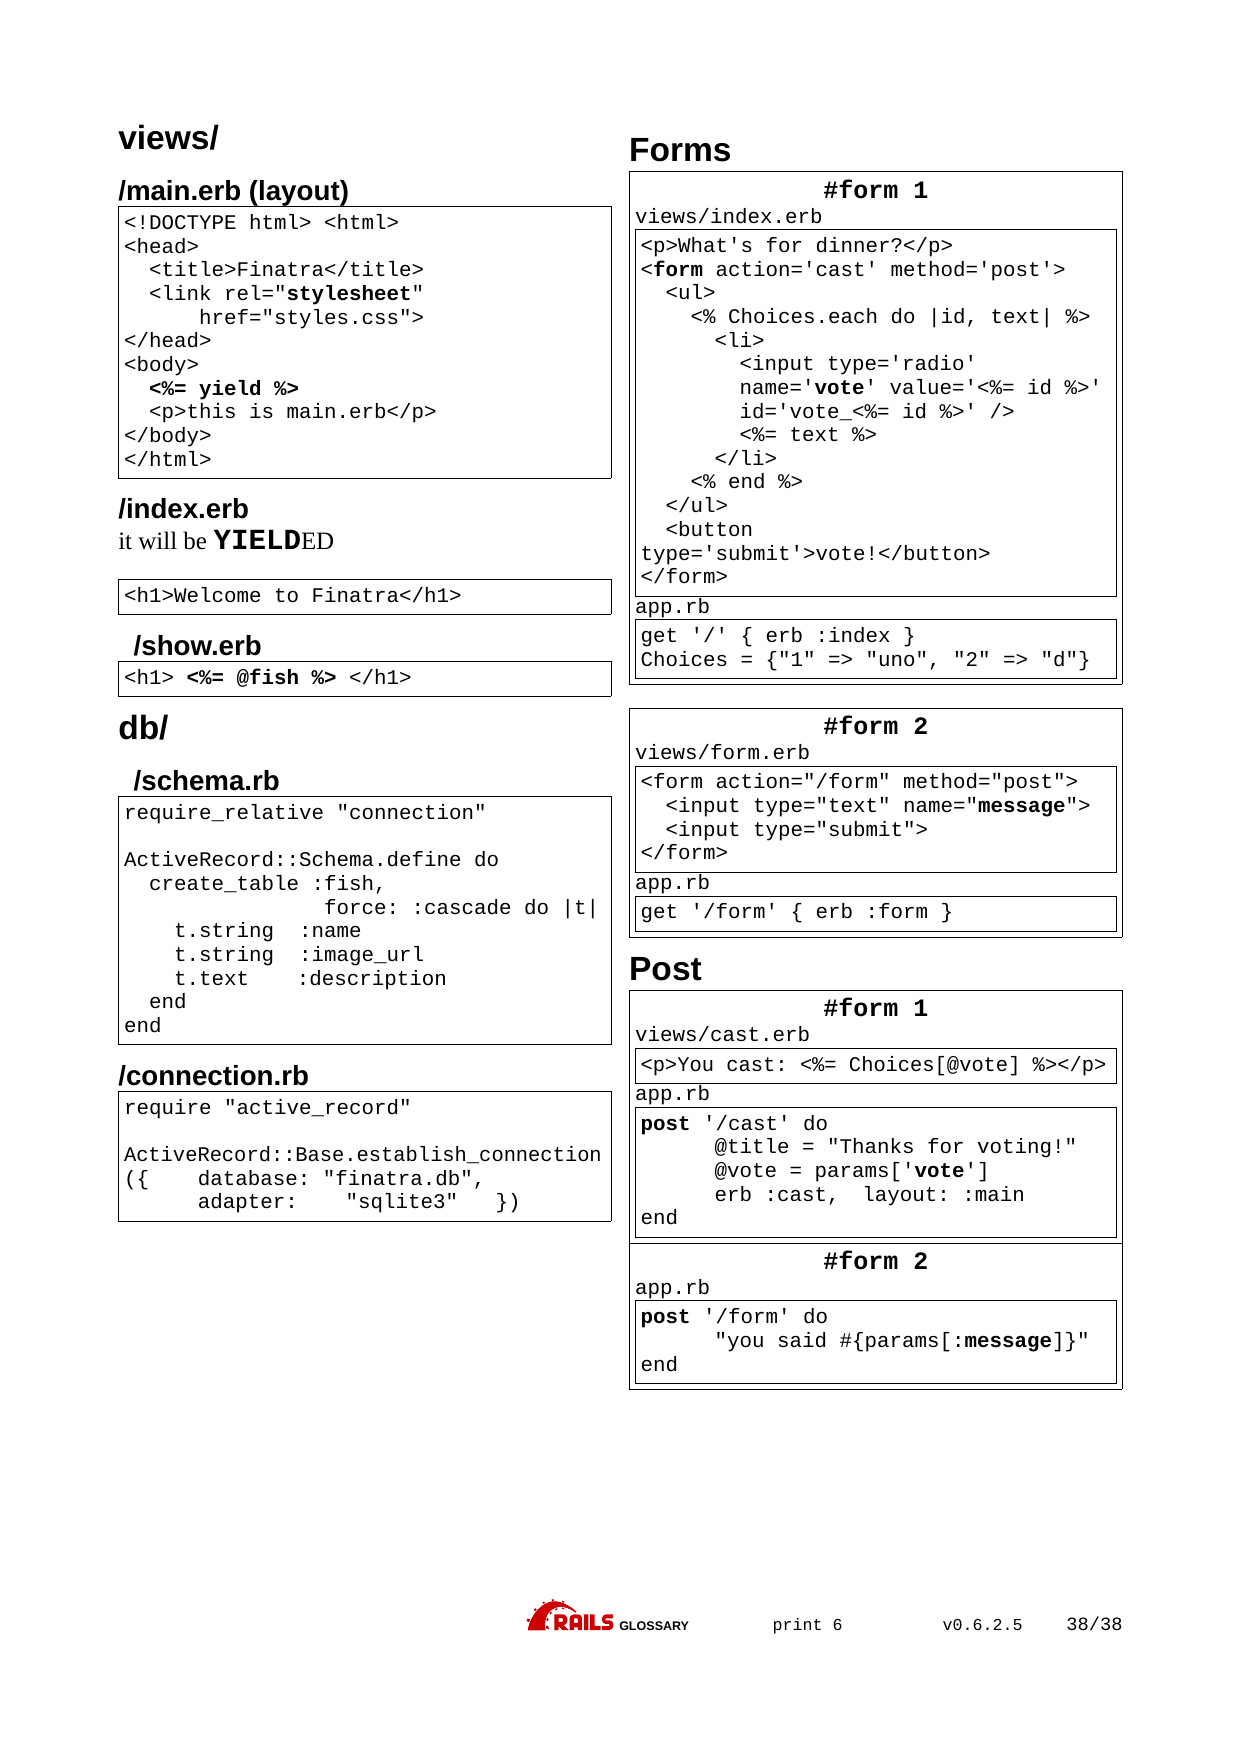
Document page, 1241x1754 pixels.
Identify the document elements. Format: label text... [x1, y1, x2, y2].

table_header #form 1 views/cast.erb app.rb [630, 991, 1122, 1243]
table_header #form 2 views/form.erb app.rb [630, 709, 1122, 937]
subtitle /main.erb (layout) [118, 174, 611, 206]
text it will be YIELDED [118, 525, 611, 558]
subtitle /connection.rb [118, 1059, 611, 1091]
table_header <h1> <%= @fish %> </h1> [119, 662, 611, 696]
table_header #form 1 views/index.erb app.rb [630, 172, 1122, 684]
table_header get '/' { erb :index } Choices = {"1" => "uno", "2" => "d"} [636, 620, 1116, 678]
table_header require "active_record" ActiveRecord::Base.establish_connection({ database: "finatra.db", adapter: "sqlite3" }) [119, 1092, 611, 1221]
subtitle db/ [118, 708, 611, 747]
table_cell #form 2 app.rb [630, 1244, 1122, 1389]
subtitle /show.erb [118, 629, 611, 661]
subtitle Post [629, 948, 1122, 987]
subtitle views/ [118, 118, 611, 157]
table_header post '/cast' do @title = "Thanks for voting!" @vote = params['vote'] erb :cast, layout: :main end [636, 1108, 1116, 1237]
table_header require_relative "connection" ActiveRecord::Schema.define do create_table :fish, force: :cascade do |t| t.string :name t.string :image_url t.text :description end end [119, 797, 611, 1044]
subtitle /index.erb [118, 493, 611, 525]
table_header post '/form' do "you said #{params[:message]}" end [636, 1301, 1116, 1383]
subtitle /schema.rb [118, 764, 611, 796]
subtitle Forms [629, 130, 1122, 168]
table_header get '/form' { erb :form } [636, 897, 1116, 931]
table_header <h1>Welcome to Finatra</h1> [119, 580, 611, 614]
table_header <p>What's for dinner?</p> <form action='cast' method='post'> <ul> <% Choices.each do |id, text| %> <li> <input type='radio' name='vote' value='<%= id %>' id='vote_<%= id %>' /> <%= text %> </li> <% end %> </ul> <button type='submit'>vote!</button> </form> [636, 230, 1116, 596]
table_header <form action="/form" method="post"> <input type="text" name="message"> <input type="submit"> </form> [636, 767, 1116, 872]
table_header <p>You cast: <%= Choices[@vote] %></p> [636, 1049, 1116, 1083]
table_header <!DOCTYPE html> <html> <head> <title>Finatra</title> <link rel="stylesheet" href="styles.css"> </head> <body> <%= yield %> <p>this is main.erb</p> </body> </html> [119, 207, 611, 478]
